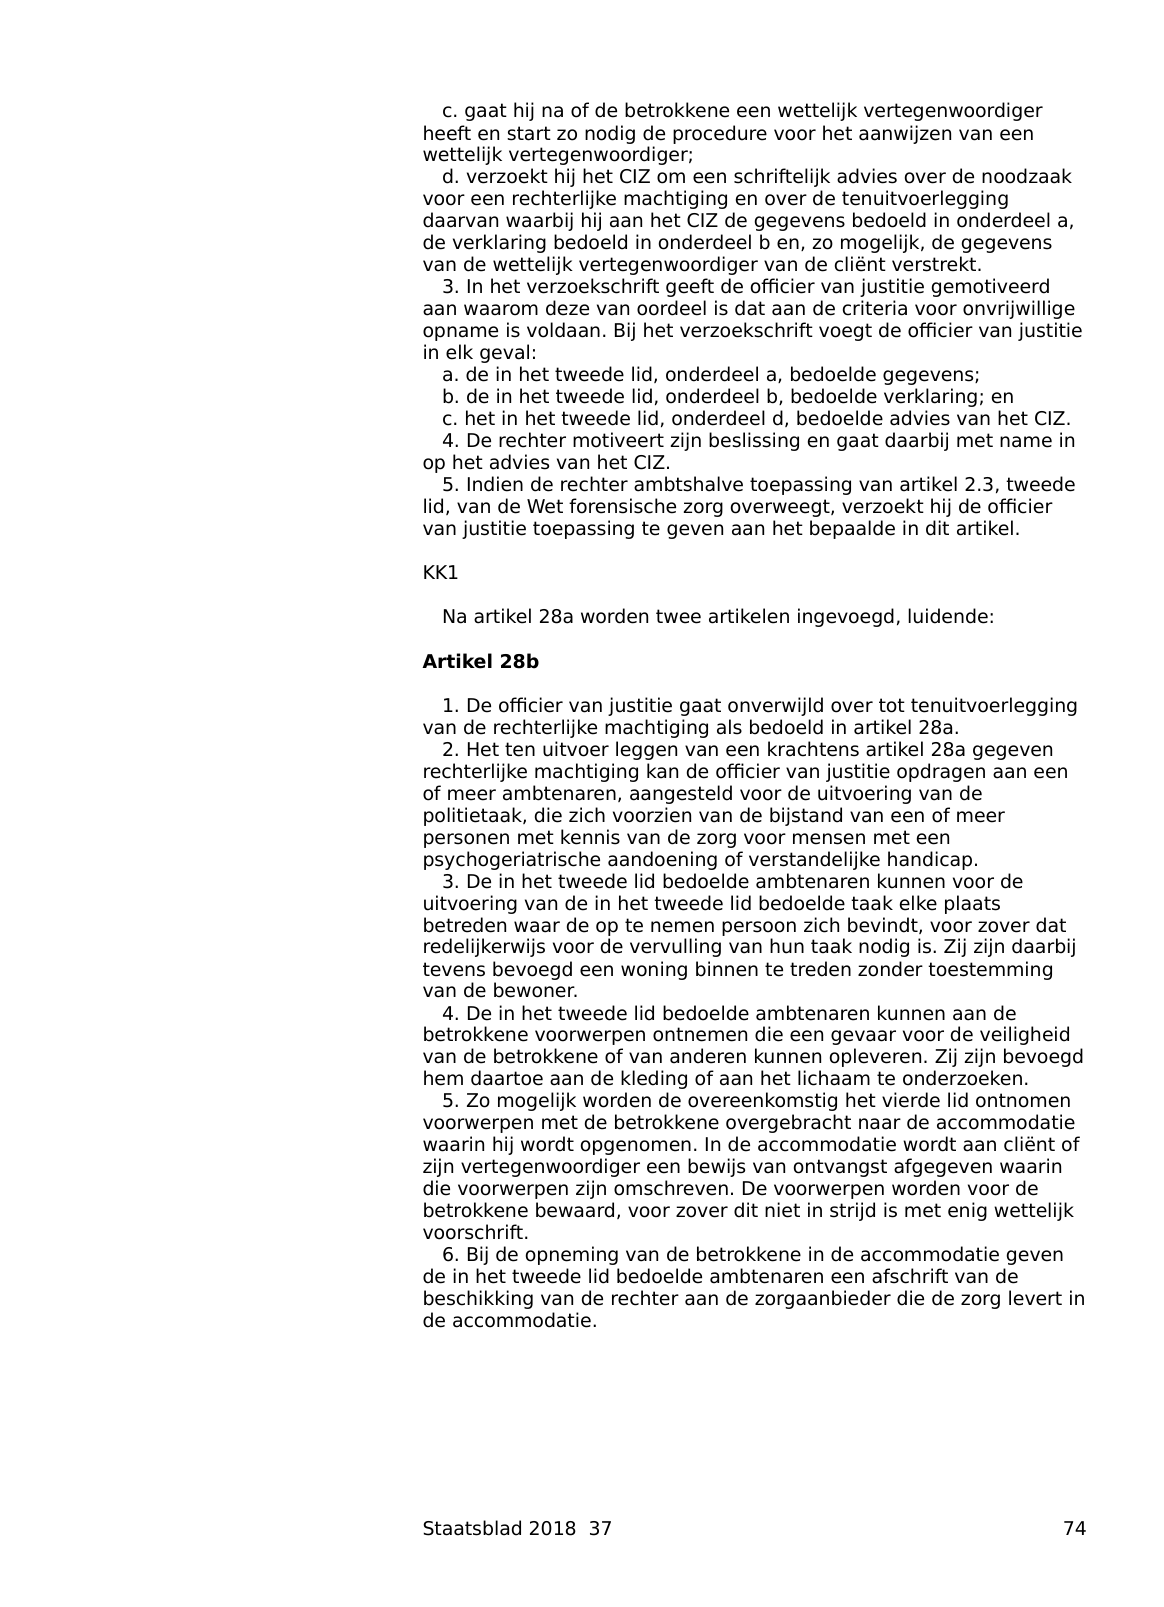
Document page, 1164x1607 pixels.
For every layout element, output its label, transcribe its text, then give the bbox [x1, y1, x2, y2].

text b. de in het tweede lid, onderdeel b, bedoelde verklaring; en [422, 386, 1087, 408]
text c. gaat hij na of de betrokkene een wettelijk vertegenwoordiger heeft en start zo nodig de procedure voor het aanwijzen van een wettelijk vertegenwoordiger; [422, 100, 1087, 166]
text 2. Het ten uitvoer leggen van een krachtens artikel 28a gegeven rechterlijke machtiging kan de officier van justitie opdragen aan een of meer ambtenaren, aangesteld voor de uitvoering van de politietaak, die zich voorzien van de bijstand van een of meer personen met kennis van de zorg voor mensen met een psychogeriatrische aandoening of verstandelijke handicap. [422, 739, 1087, 871]
text KK1 [422, 562, 1087, 584]
text 3. De in het tweede lid bedoelde ambtenaren kunnen voor de uitvoering van de in het tweede lid bedoelde taak elke plaats betreden waar de op te nemen persoon zich bevindt, voor zover dat redelijkerwijs voor de vervulling van hun taak nodig is. Zij zijn daarbij tevens bevoegd een woning binnen te treden zonder toestemming van de bewoner. [422, 871, 1087, 1002]
text d. verzoekt hij het CIZ om een schriftelijk advies over de noodzaak voor een rechterlijke machtiging en over de tenuitvoerlegging daarvan waarbij hij aan het CIZ de gegevens bedoeld in onderdeel a, de verklaring bedoeld in onderdeel b en, zo mogelijk, de gegevens van de wettelijk vertegenwoordiger van de cliënt verstrekt. [422, 166, 1087, 276]
text c. het in het tweede lid, onderdeel d, bedoelde advies van het CIZ. [422, 408, 1087, 430]
text Na artikel 28a worden twee artikelen ingevoegd, luidende: [422, 606, 1087, 628]
text 5. Indien de rechter ambtshalve toepassing van artikel 2.3, tweede lid, van de Wet forensische zorg overweegt, verzoekt hij de officier van justitie toepassing te geven aan het bepaalde in dit artikel. [422, 474, 1087, 540]
text 4. De rechter motiveert zijn beslissing en gaat daarbij met name in op het advies van het CIZ. [422, 430, 1087, 474]
text 1. De officier van justitie gaat onverwijld over tot tenuitvoerlegging van de rechterlijke machtiging als bedoeld in artikel 28a. [422, 695, 1087, 739]
text 5. Zo mogelijk worden de overeenkomstig het vierde lid ontnomen voorwerpen met de betrokkene overgebracht naar de accommodatie waarin hij wordt opgenomen. In de accommodatie wordt aan cliënt of zijn vertegenwoordiger een bewijs van ontvangst afgegeven waarin die voorwerpen zijn omschreven. De voorwerpen worden voor de betrokkene bewaard, voor zover dit niet in strijd is met enig wettelijk voorschrift. [422, 1090, 1087, 1244]
text 4. De in het tweede lid bedoelde ambtenaren kunnen aan de betrokkene voorwerpen ontnemen die een gevaar voor de veiligheid van de betrokkene of van anderen kunnen opleveren. Zij zijn bevoegd hem daartoe aan de kleding of aan het lichaam te onderzoeken. [422, 1002, 1087, 1090]
subtitle Artikel 28b [422, 651, 1087, 672]
text 6. Bij de opneming van de betrokkene in de accommodatie geven de in het tweede lid bedoelde ambtenaren een afschrift van de beschikking van de rechter aan de zorgaanbieder die de zorg levert in de accommodatie. [422, 1244, 1087, 1332]
text a. de in het tweede lid, onderdeel a, bedoelde gegevens; [422, 364, 1087, 386]
text 3. In het verzoekschrift geeft de officier van justitie gemotiveerd aan waarom deze van oordeel is dat aan de criteria voor onvrijwillige opname is voldaan. Bij het verzoekschrift voegt de officier van justitie in elk geval: [422, 276, 1087, 364]
